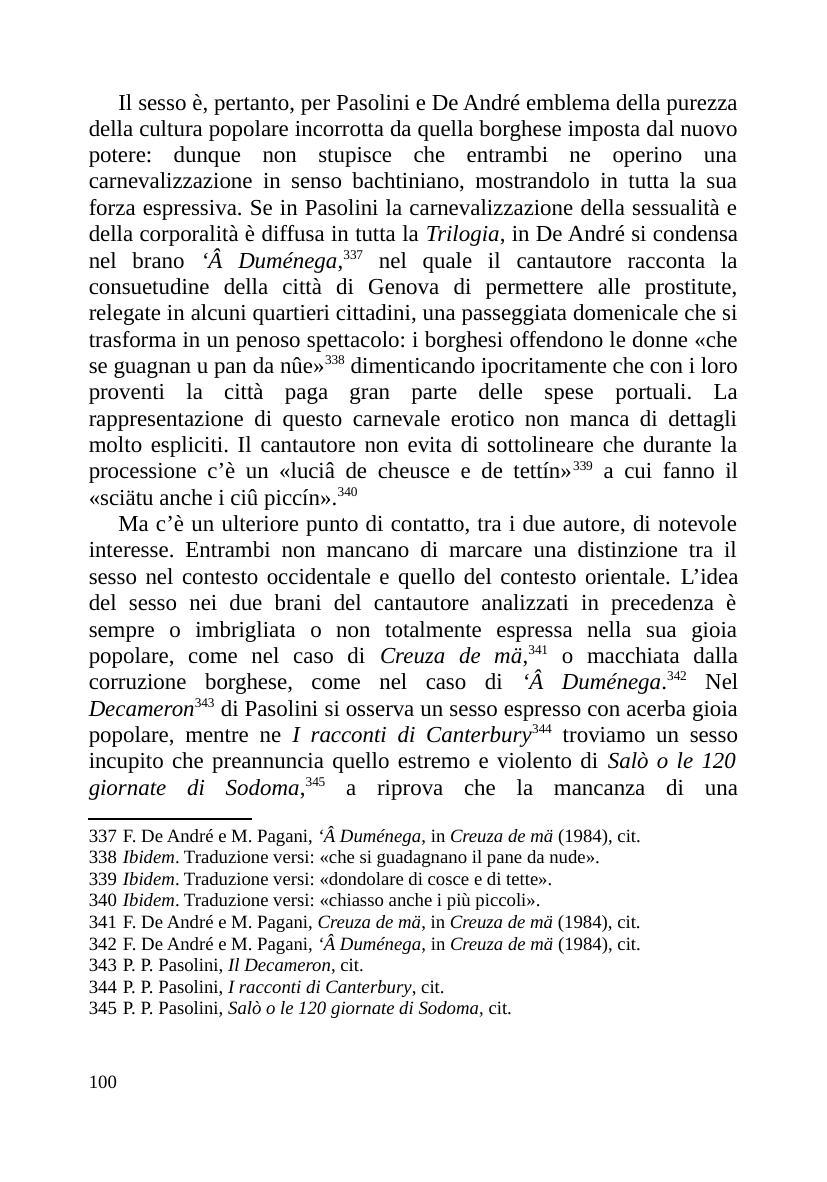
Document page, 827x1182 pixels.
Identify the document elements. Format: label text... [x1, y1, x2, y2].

text Ibidem. Traduzione versi: «che si guadagnano il pane da nude». [88, 846, 738, 868]
text Il sesso è, pertanto, per Pasolini e De André emblema della purezza della cultura popolare incorrotta da quella borghese imposta dal nuovo potere: dunque non stupisce che entrambi ne operino una carnevalizzazione in senso bachtiniano, mostrandolo in tutta la sua forza espressiva. Se in Pasolini la carnevalizzazione della sessualità e della corporalità è diffusa in tutta la Trilogia, in De André si condensa nel brano ‘Â Duménega, nel quale il cantautore racconta la consuetudine della città di Genova di permettere alle prostitute, relegate in alcuni quartieri cittadini, una passeggiata domenicale che si trasforma in un penoso spettacolo: i borghesi offendono le donne «che se guagnan u pan da nûe» dimenticando ipocritamente che con i loro proventi la città paga gran parte delle spese portuali. La rappresentazione di questo carnevale erotico non manca di dettagli molto espliciti. Il cantautore non evita di sottolineare che durante la processione c’è un «luciâ de cheusce e de tettín» a cui fanno il «sciätu anche i ciû piccín». [88, 88, 738, 510]
text F. De André e M. Pagani, ‘Â Duménega, in Creuza de mä (1984), cit. [88, 932, 738, 954]
text P. P. Pasolini, Salò o le 120 giornate di Sodoma, cit. [88, 997, 738, 1019]
text Ibidem. Traduzione versi: «dondolare di cosce e di tette». [88, 868, 738, 889]
text P. P. Pasolini, Il Decameron, cit. [88, 954, 738, 976]
text Ma c’è un ulteriore punto di contatto, tra i due autore, di notevole interesse. Entrambi non mancano di marcare una distinzione tra il sesso nel contesto occidentale e quello del contesto orientale. L’idea del sesso nei due brani del cantautore analizzati in precedenza è sempre o imbrigliata o non totalmente espressa nella sua gioia popolare, come nel caso di Creuza de mä, o macchiata dalla corruzione borghese, come nel caso di ‘Â Duménega. Nel Decameron di Pasolini si osserva un sesso espresso con acerba gioia popolare, mentre ne I racconti di Canterbury troviamo un sesso incupito che preannuncia quello estremo e violento di Salò o le 120 giornate di Sodoma, a riprova che la mancanza di una [88, 510, 738, 800]
text F. De André e M. Pagani, ‘Â Duménega, in Creuza de mä (1984), cit. [88, 825, 738, 846]
text P. P. Pasolini, I racconti di Canterbury, cit. [88, 976, 738, 997]
text Ibidem. Traduzione versi: «chiasso anche i più piccoli». [88, 889, 738, 911]
text F. De André e M. Pagani, Creuza de mä, in Creuza de mä (1984), cit. [88, 911, 738, 932]
